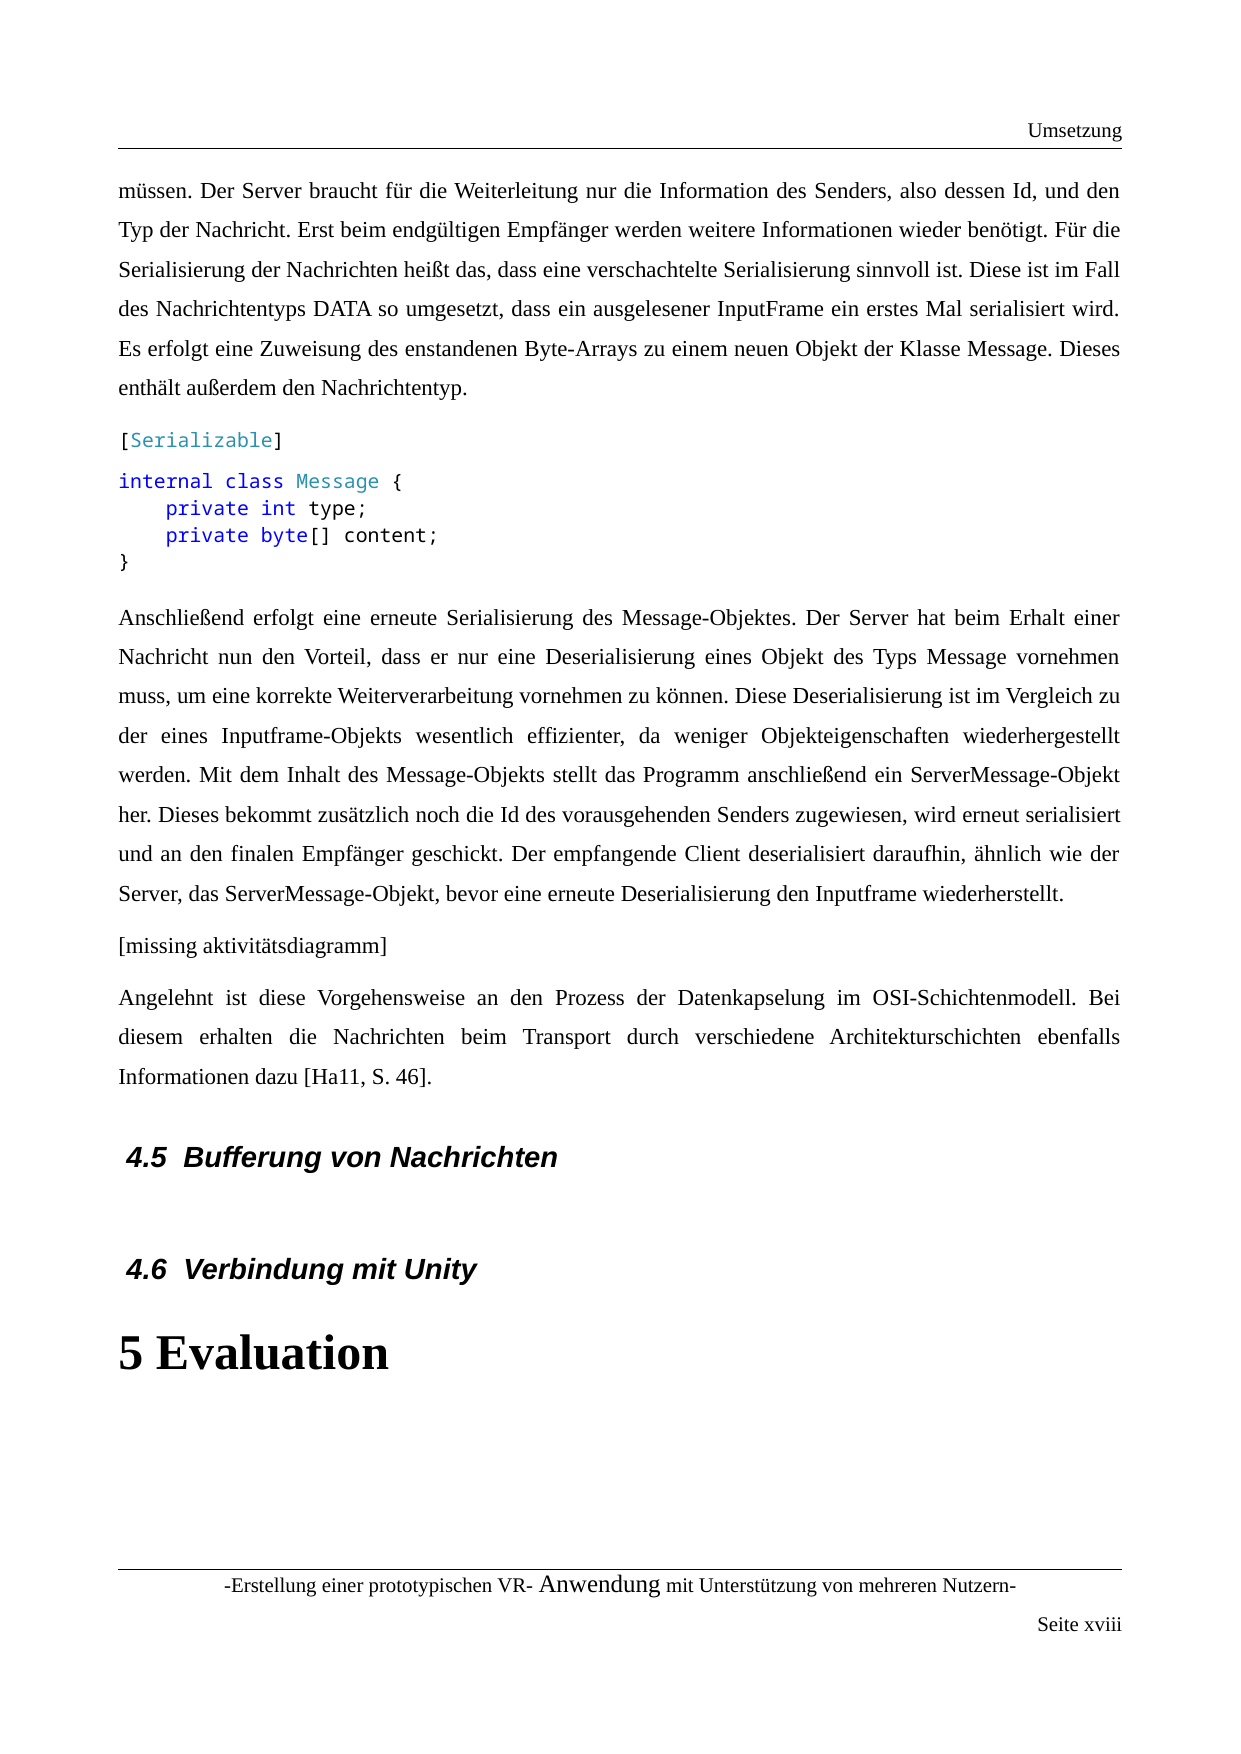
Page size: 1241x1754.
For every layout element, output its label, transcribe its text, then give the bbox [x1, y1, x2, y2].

text private int type; [118, 494, 1122, 521]
text private byte[] content; [118, 521, 1122, 548]
text [Serializable] [118, 426, 1122, 453]
text internal class Message { [118, 467, 1122, 494]
text Anschließend erfolgt eine erneute Serialisierung des Message-Objektes. Der Server hat beim Erhalt einer Nachricht nun den Vorteil, dass er nur eine Deserialisierung eines Objekt des Typs Message vornehmen muss, um eine korrekte Weiterverarbeitung vornehmen zu können. Diese Deserialisierung ist im Vergleich zu der eines Inputframe-Objekts wesentlich effizienter, da weniger Objekteigenschaften wiederhergestellt werden. Mit dem Inhalt des Message-Objekts stellt das Programm anschließend ein ServerMessage-Objekt her. Dieses bekommt zusätzlich noch die Id des vorausgehenden Senders zugewiesen, wird erneut serialisiert und an den finalen Empfänger geschickt. Der empfangende Client deserialisiert daraufhin, ähnlich wie der Server, das ServerMessage-Objekt, bevor eine erneute Deserialisierung den Inputframe wiederherstellt. [118, 603, 1122, 906]
text [missing aktivitätsdiagramm] [118, 932, 1122, 958]
subtitle Bufferung von Nachrichten [118, 1140, 1122, 1173]
text } [118, 548, 1122, 575]
text müssen. Der Server braucht für die Weiterleitung nur die Information des Senders, also dessen Id, und den Typ der Nachricht. Erst beim endgültigen Empfänger werden weitere Informationen wieder benötigt. Für die Serialisierung der Nachrichten heißt das, dass eine verschachtelte Serialisierung sinnvoll ist. Diese ist im Fall des Nachrichtentyps DATA so umgesetzt, dass ein ausgelesener InputFrame ein erstes Mal serialisiert wird. Es erfolgt eine Zuweisung des enstandenen Byte-Arrays zu einem neuen Objekt der Klasse Message. Dieses enthält außerdem den Nachrichtentyp. [118, 177, 1122, 401]
subtitle Evaluation [118, 1323, 1122, 1381]
subtitle Verbindung mit Unity [118, 1252, 1122, 1286]
text Angelehnt ist diese Vorgehensweise an den Prozess der Datenkapselung im OSI-Schichtenmodell. Bei diesem erhalten die Nachrichten beim Transport durch verschiedene Architekturschichten ebenfalls Informationen dazu [Ha11, S. 46]. [118, 984, 1122, 1089]
